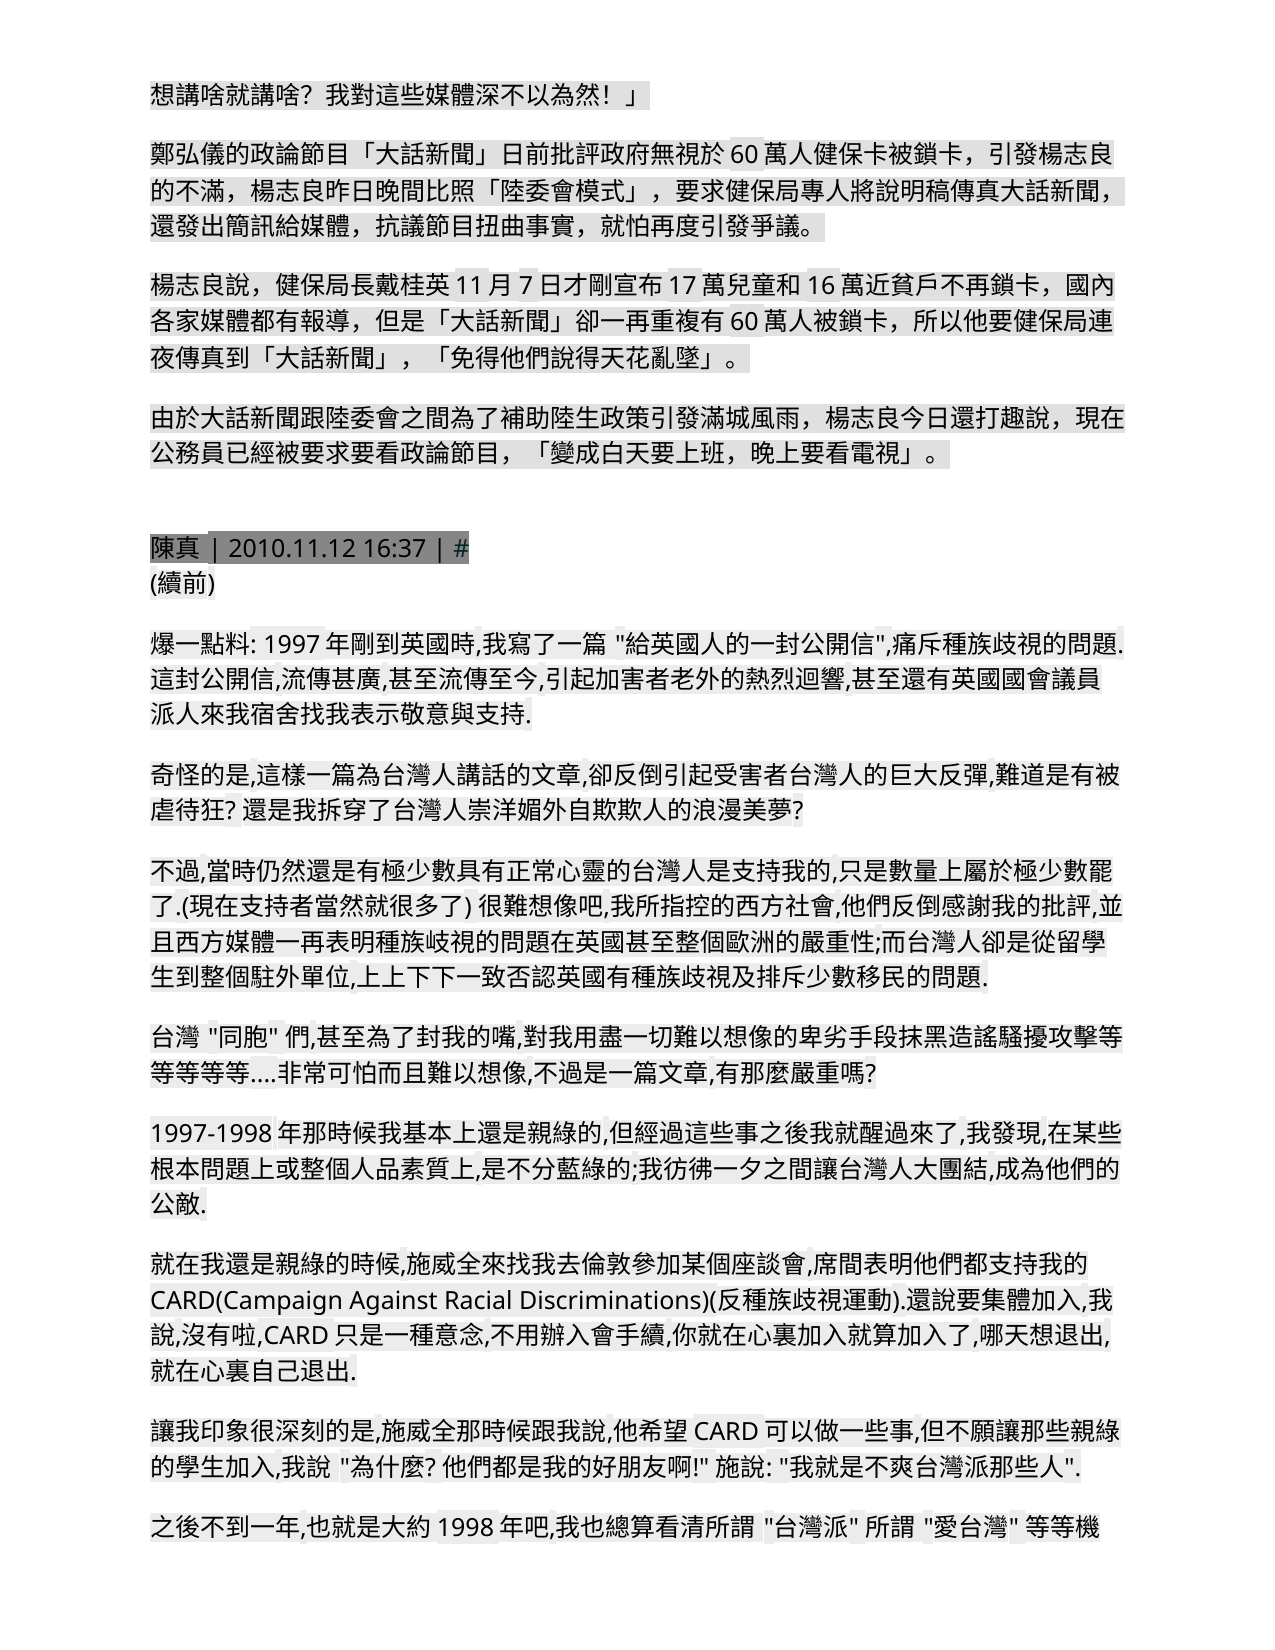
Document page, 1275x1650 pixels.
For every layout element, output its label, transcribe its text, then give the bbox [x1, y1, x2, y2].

text 不過,當時仍然還是有極少數具有正常心靈的台灣人是支持我的,只是數量上屬於極少數罷了.(現在支持者當然就很多了) 很難想像吧,我所指控的西方社會,他們反倒感謝我的批評,並且西方媒體一再表明種族岐視的問題在英國甚至整個歐洲的嚴重性;而台灣人卻是從留學生到整個駐外單位,上上下下一致否認英國有種族歧視及排斥少數移民的問題. [150, 852, 1125, 994]
text 之後不到一年,也就是大約1998年吧,我也總算看清所謂 "台灣派" 所謂 "愛台灣" 等等機 [150, 1508, 1125, 1544]
text (續前) [150, 564, 1125, 600]
text 就在我還是親綠的時候,施威全來找我去倫敦參加某個座談會,席間表明他們都支持我的CARD(Campaign Against Racial Discriminations)(反種族歧視運動).還說要集體加入,我說,沒有啦,CARD只是一種意念,不用辦入會手續,你就在心裏加入就算加入了,哪天想退出,就在心裏自己退出. [150, 1246, 1125, 1387]
text 楊志良說，健保局長戴桂英11月7日才剛宣布17萬兒童和16萬近貧戶不再鎖卡，國內各家媒體都有報導，但是「大話新聞」卻一再重複有60萬人被鎖卡，所以他要健保局連夜傳真到「大話新聞」，「免得他們說得天花亂墜」。 [150, 267, 1125, 373]
text 鄭弘儀的政論節目「大話新聞」日前批評政府無視於60萬人健保卡被鎖卡，引發楊志良的不滿，楊志良昨日晚間比照「陸委會模式」，要求健保局專人將說明稿傳真大話新聞，還發出簡訊給媒體，抗議節目扭曲事實，就怕再度引發爭議。 [150, 135, 1125, 242]
text 奇怪的是,這樣一篇為台灣人講話的文章,卻反倒引起受害者台灣人的巨大反彈,難道是有被虐待狂? 還是我拆穿了台灣人崇洋媚外自欺欺人的浪漫美夢? [150, 756, 1125, 827]
text 由於大話新聞跟陸委會之間為了補助陸生政策引發滿城風雨，楊志良今日還打趣說，現在公務員已經被要求要看政論節目，「變成白天要上班，晚上要看電視」。 [150, 398, 1125, 504]
text 1997-1998年那時候我基本上還是親綠的,但經過這些事之後我就醒過來了,我發現,在某些根本問題上或整個人品素質上,是不分藍綠的;我彷彿一夕之間讓台灣人大團結,成為他們的公敵. [150, 1114, 1125, 1221]
text 想講啥就講啥？我對這些媒體深不以為然！」 [150, 75, 1125, 110]
text 讓我印象很深刻的是,施威全那時候跟我說,他希望CARD可以做一些事,但不願讓那些親綠的學生加入,我說 "為什麼? 他們都是我的好朋友啊!" 施說: "我就是不爽台灣派那些人". [150, 1412, 1125, 1483]
text 台灣 "同胞" 們,甚至為了封我的嘴,對我用盡一切難以想像的卑劣手段抹黑造謠騷擾攻擊等等等等等....非常可怕而且難以想像,不過是一篇文章,有那麼嚴重嗎? [150, 1019, 1125, 1089]
text 爆一點料: 1997年剛到英國時,我寫了一篇 "給英國人的一封公開信",痛斥種族歧視的問題. 這封公開信,流傳甚廣,甚至流傳至今,引起加害者老外的熱烈迴響,甚至還有英國國會議員派人來我宿舍找我表示敬意與支持. [150, 625, 1125, 731]
text 陳真 | 2010.11.12 16:37 | # [150, 529, 1125, 564]
